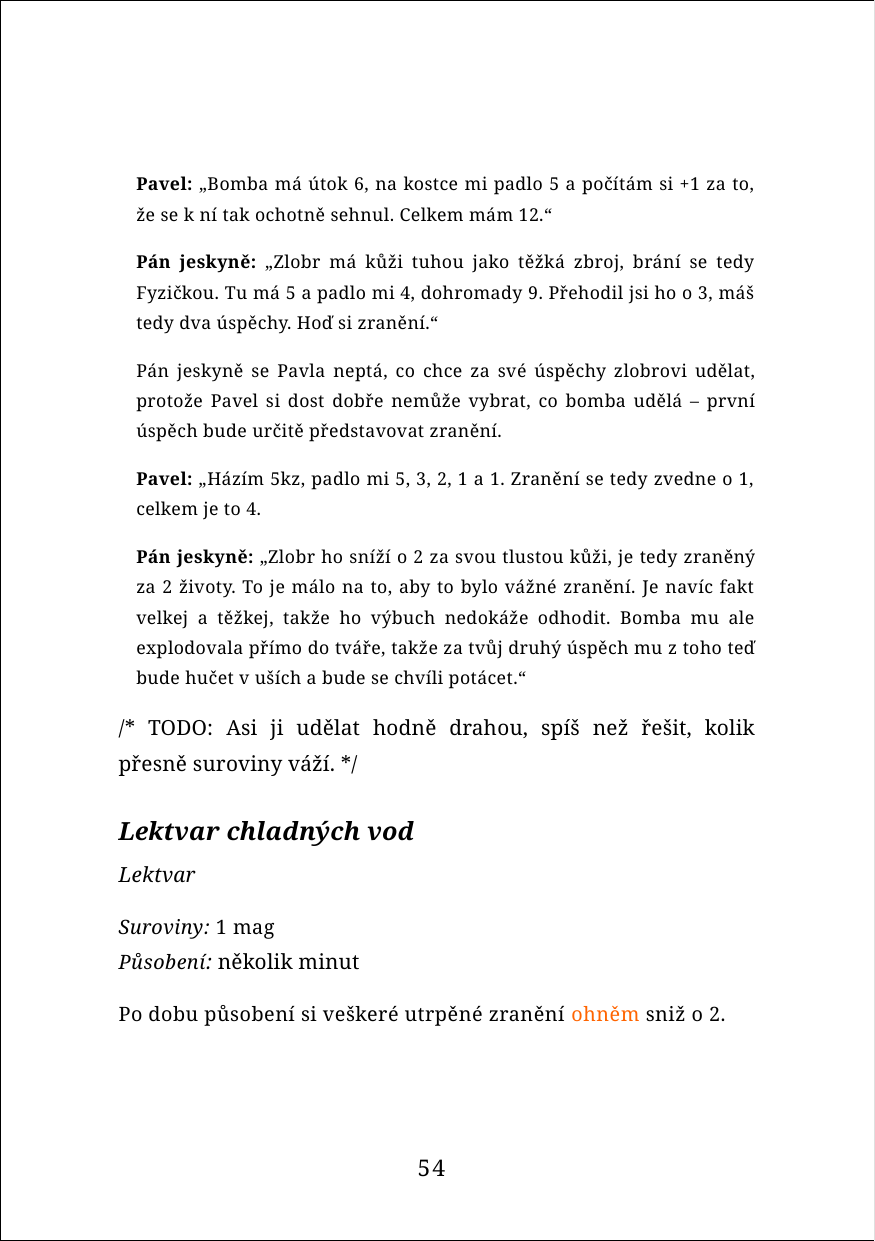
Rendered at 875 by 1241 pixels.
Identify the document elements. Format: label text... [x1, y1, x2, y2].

subtitle Lektvar chladných vod [118, 814, 756, 848]
text Lektvar [118, 860, 756, 888]
text Pán jeskyně: „Zlobr ho sníží o 2 za svou tlustou kůži, je tedy zraněný za 2 životy. To je málo na to, aby to bylo vážné zranění. Je navíc fakt velkej a těžkej, takže ho výbuch nedokáže odhodit. Bomba mu ale explodovala přímo do tváře, takže za tvůj druhý úspěch mu z toho teď bude hučet v uších a bude se chvíli potácet.“ [136, 545, 756, 690]
text Pavel: „Házím 5kz, padlo mi 5, 3, 2, 1 a 1. Zranění se tedy zvedne o 1, celkem je to 4. [136, 467, 756, 521]
text Pán jeskyně: „Zlobr má kůži tuhou jako těžká zbroj, brání se tedy Fyzičkou. Tu má 5 a padlo mi 4, dohromady 9. Přehodil jsi ho o 3, máš tedy dva úspěchy. Hoď si zranění.“ [136, 250, 756, 334]
text Po dobu působení si veškeré utrpěné zranění ohněm sniž o 2. [118, 1000, 756, 1027]
text Suroviny: 1 mag Působení: několik minut [118, 913, 756, 976]
text /* TODO: Asi ji udělat hodně drahou, spíš než řešit, kolik přesně suroviny váží. */ [118, 713, 756, 777]
text Pán jeskyně se Pavla neptá, co chce za své úspěchy zlobrovi udělat, protože Pavel si dost dobře nemůže vybrat, co bomba udělá – první úspěch bude určitě představovat zranění. [136, 358, 756, 443]
text Pavel: „Bomba má útok 6, na kostce mi padlo 5 a počítám si +1 za to, že se k ní tak ochotně sehnul. Celkem mám 12.“ [136, 172, 756, 226]
